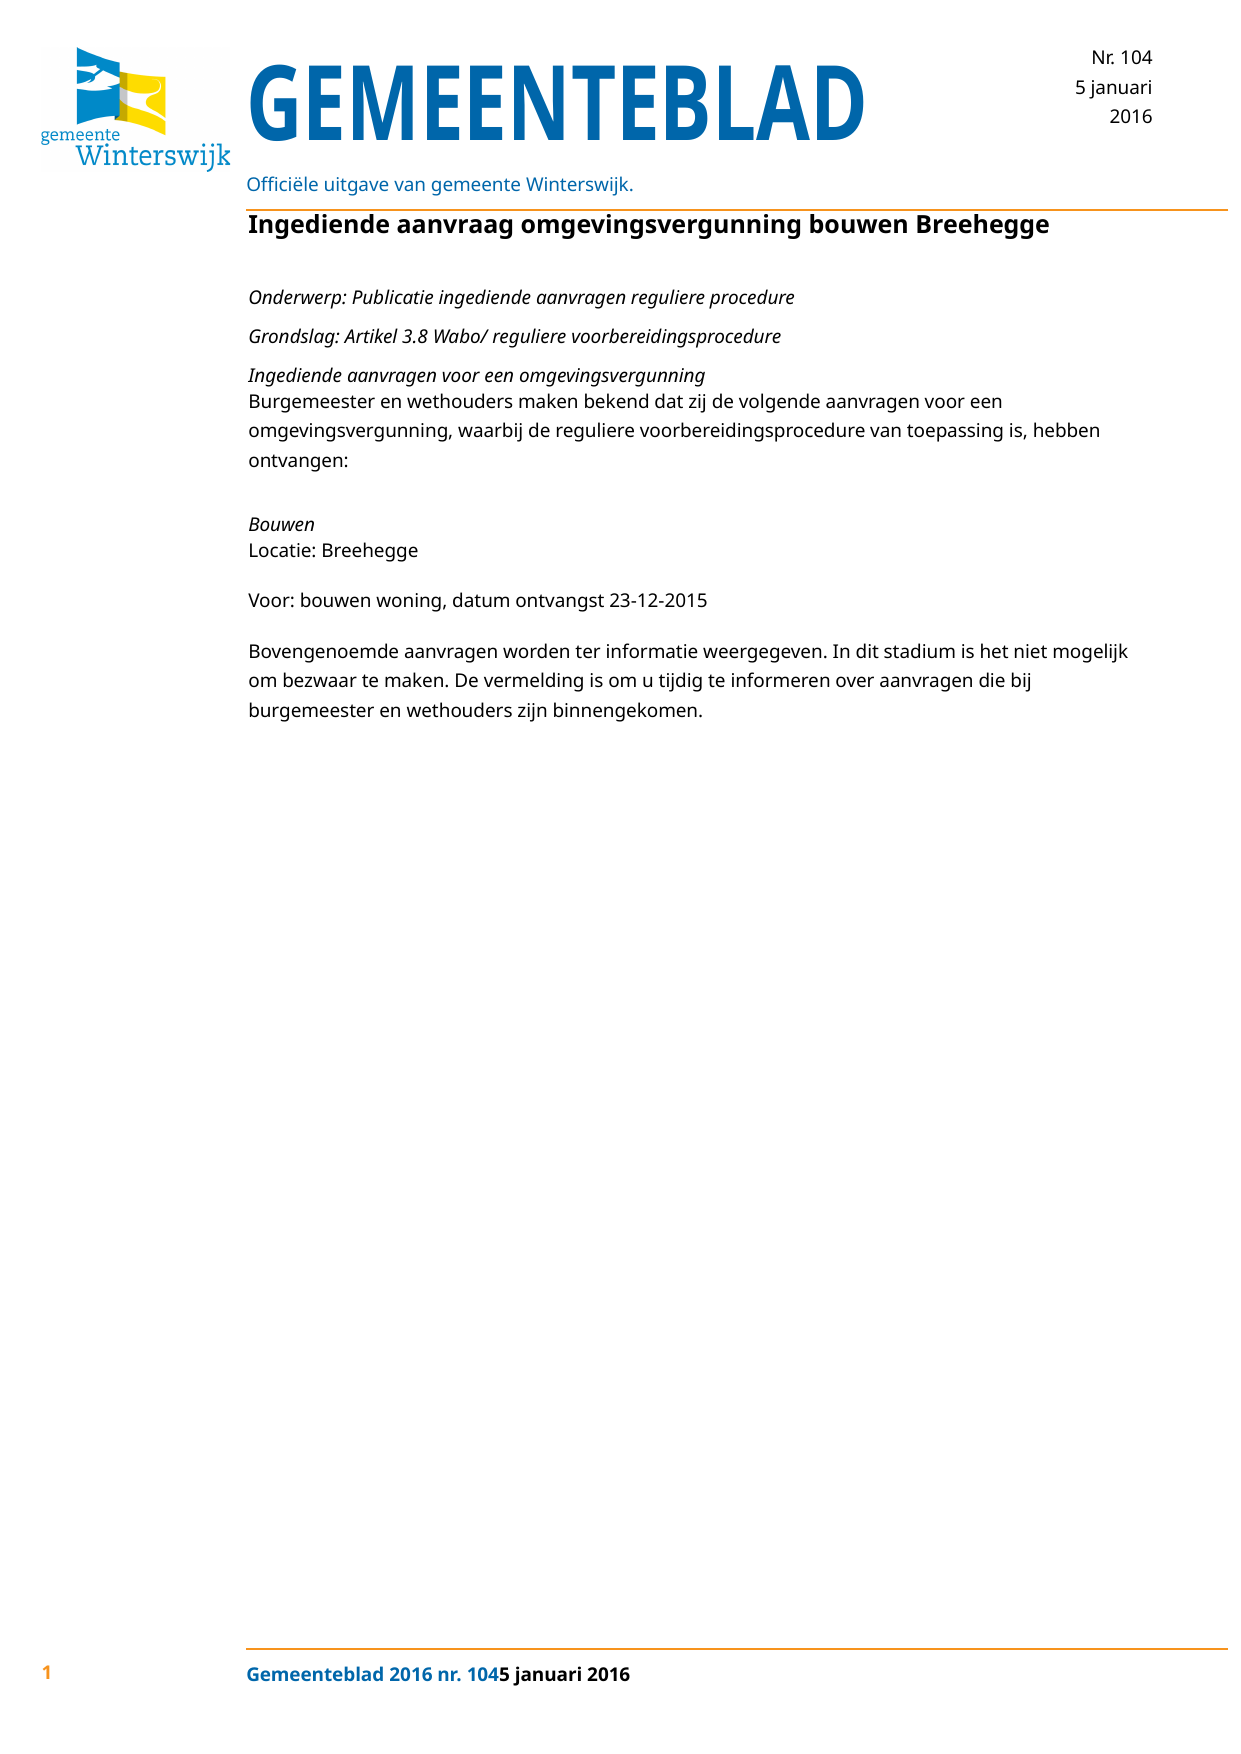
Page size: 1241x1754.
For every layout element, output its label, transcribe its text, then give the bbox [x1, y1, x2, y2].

text Bouwen [248, 511, 1152, 537]
text Bovengenoemde aanvragen worden ter informatie weergegeven. In dit stadium is het niet mogelijk om bezwaar te maken. De vermelding is om u tijdig te informeren over aanvragen die bij burgemeester en wethouders zijn binnengekomen. [248, 638, 1152, 723]
text Voor: bouwen woning, datum ontvangst 23-12-2015 [248, 587, 1152, 613]
text Grondslag: Artikel 3.8 Wabo/ reguliere voorbereidingsprocedure [248, 323, 1152, 349]
picture [225, 153, 231, 162]
text Ingediende aanvragen voor een omgevingsvergunning [248, 362, 1152, 388]
picture [41, 47, 231, 172]
text Burgemeester en wethouders maken bekend dat zij de volgende aanvragen voor een omgevingsvergunning, waarbij de reguliere voorbereidingsprocedure van toepassing is, hebben ontvangen: [248, 388, 1152, 473]
text Locatie: Breehegge [248, 537, 1152, 563]
text Ingediende aanvraag omgevingsvergunning bouwen Breehegge [248, 211, 1152, 241]
text Onderwerp: Publicatie ingediende aanvragen reguliere procedure [248, 284, 1152, 309]
